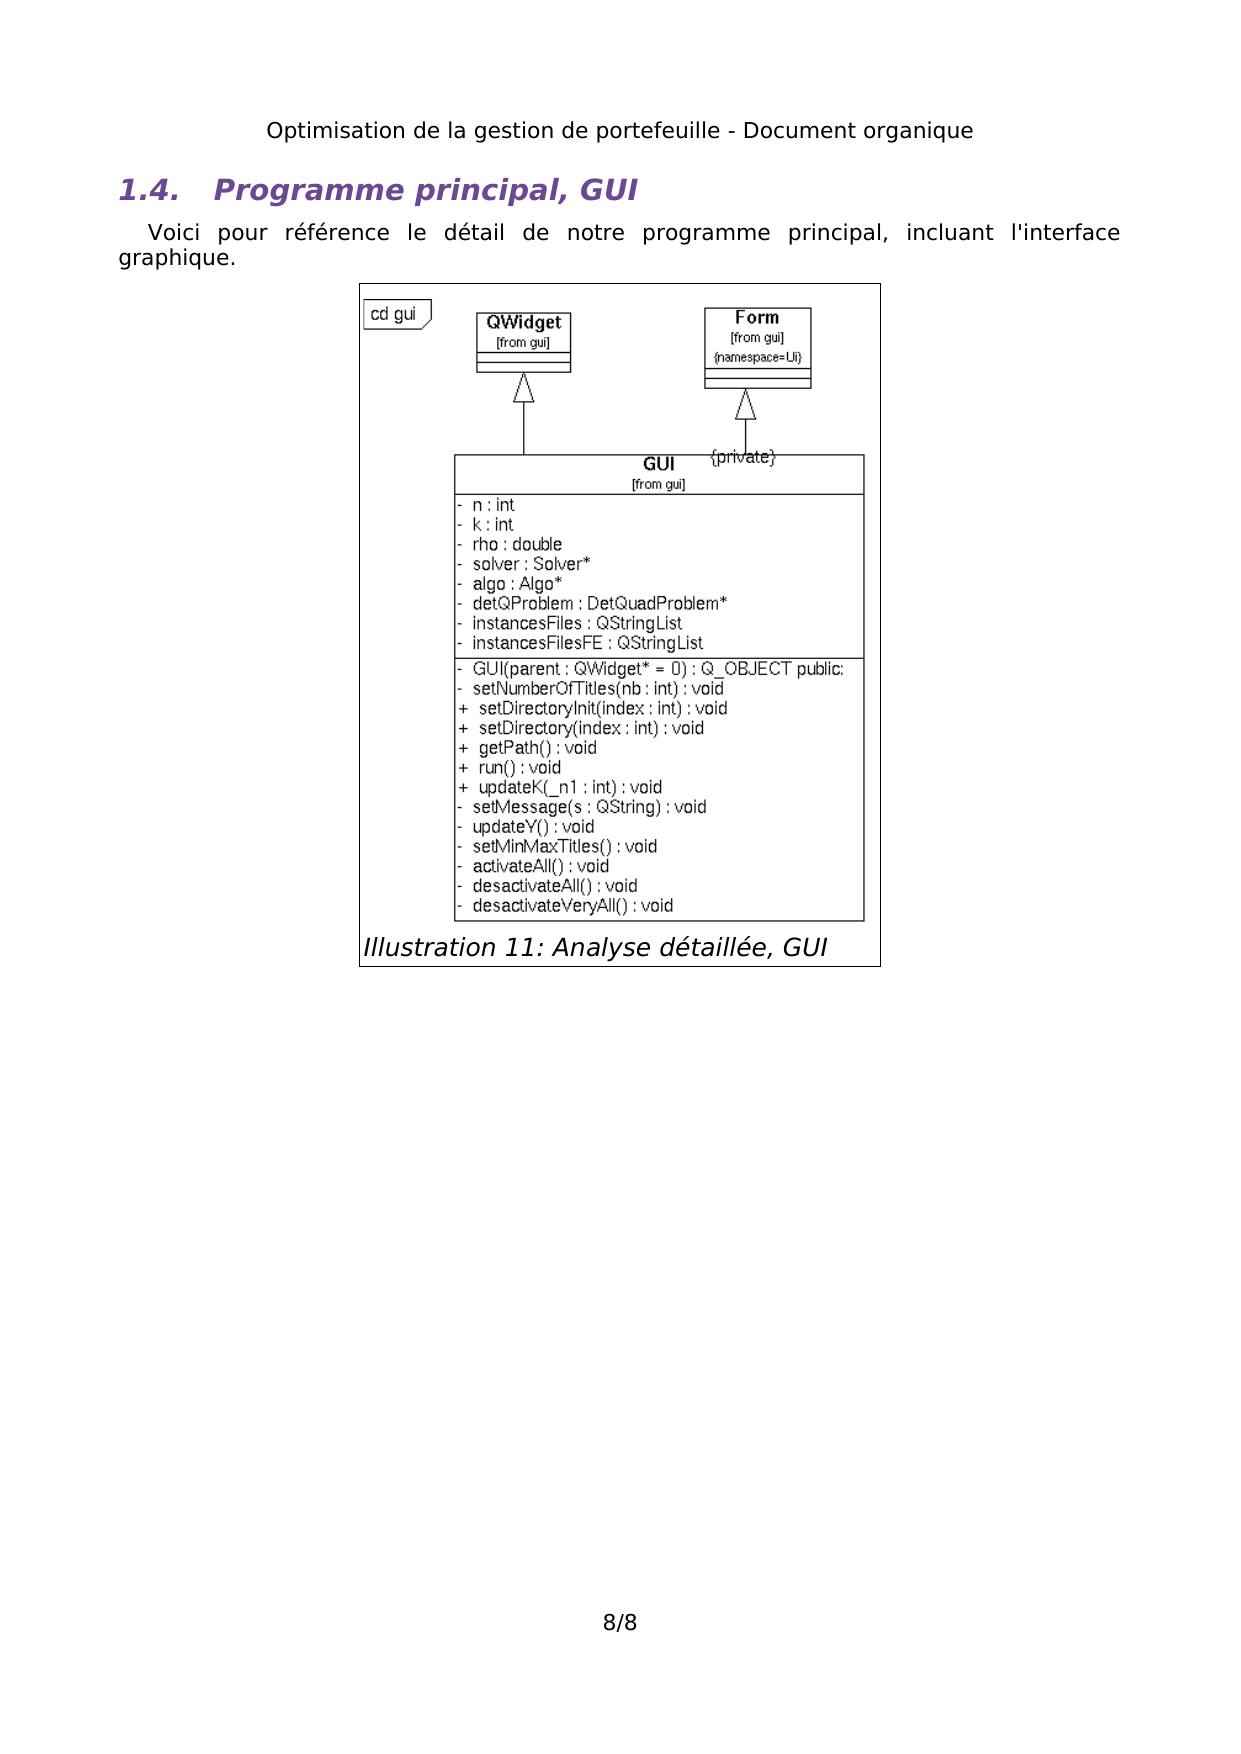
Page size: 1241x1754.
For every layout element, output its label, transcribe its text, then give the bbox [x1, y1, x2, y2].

picture [363, 299, 877, 934]
text Voici pour référence le détail de notre programme principal, incluant l'interface graphique. [118, 219, 1122, 271]
subtitle Programme principal, GUI [118, 173, 1122, 207]
text Illustration 11: Analyse détaillée, GUI [363, 934, 877, 963]
